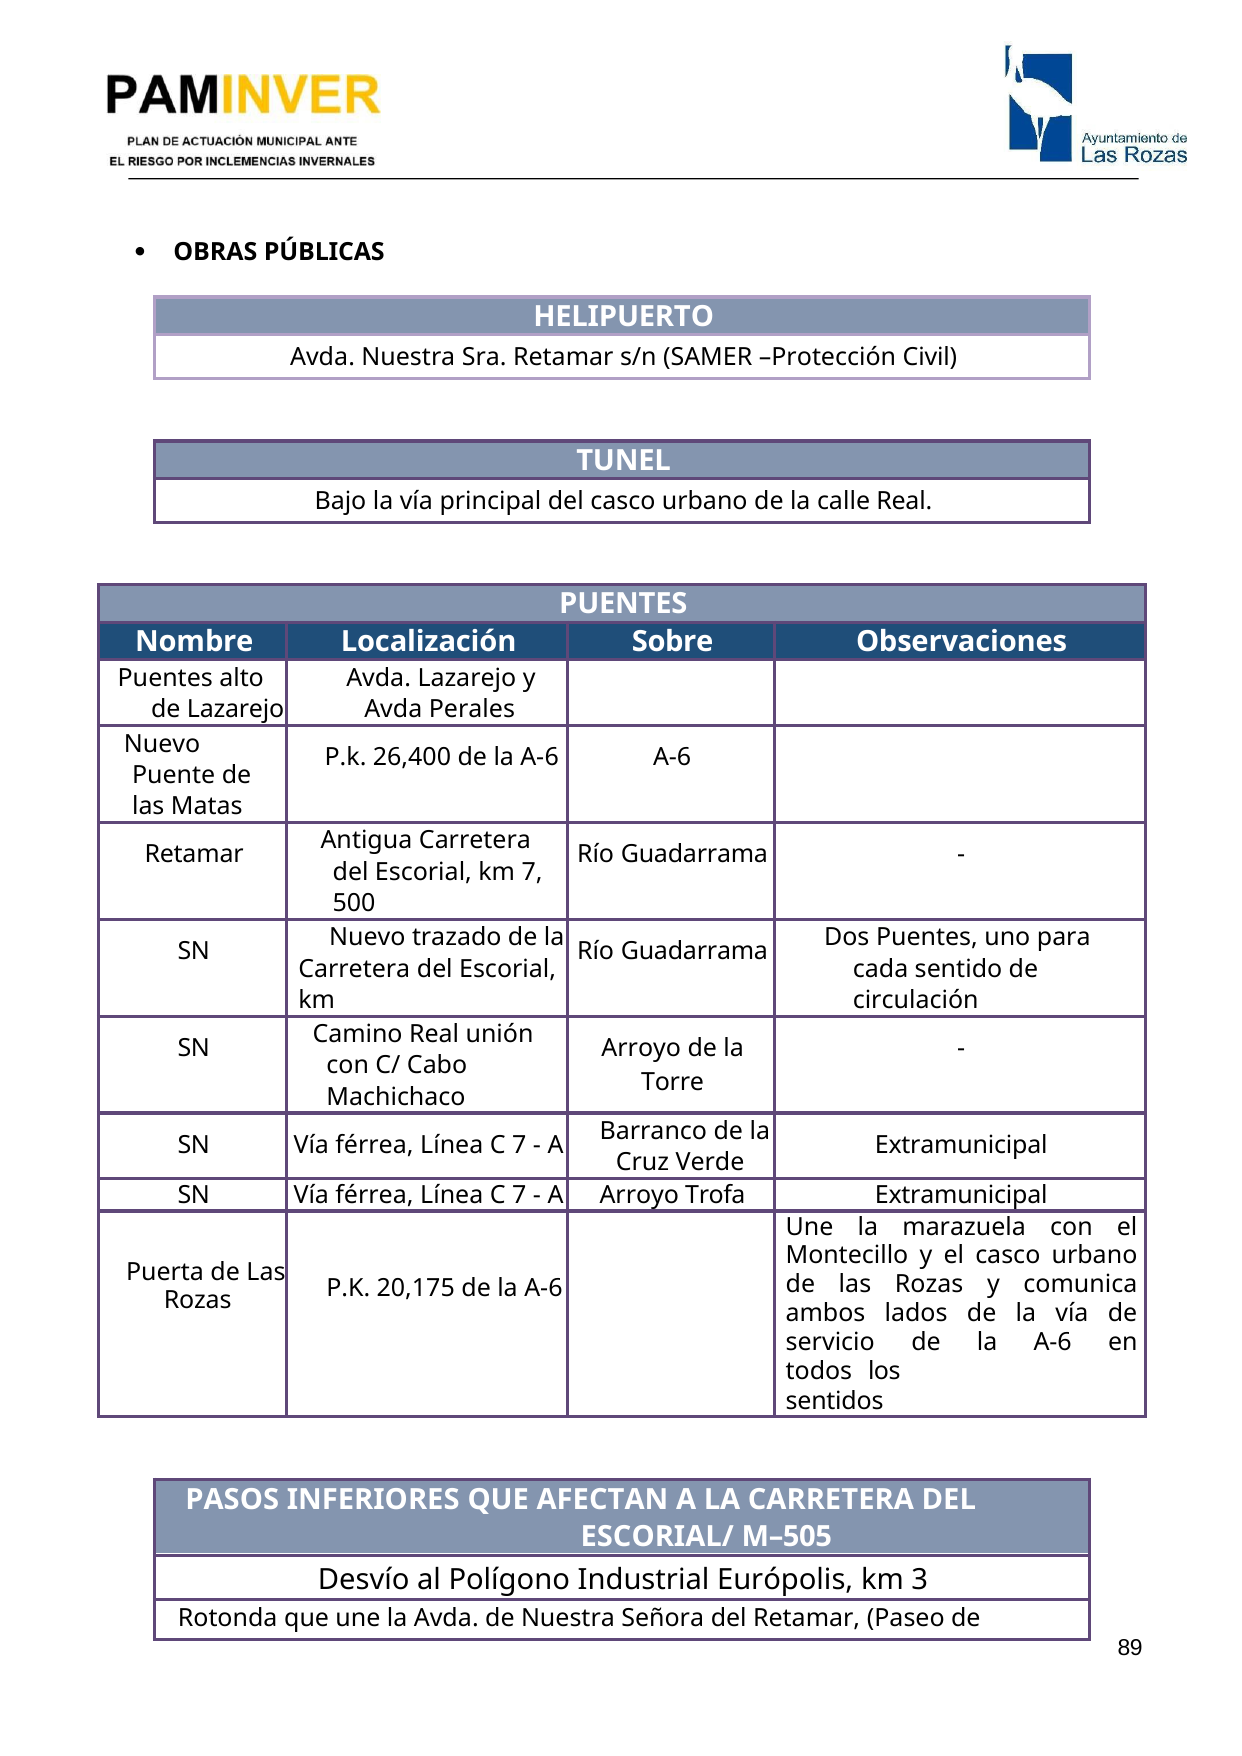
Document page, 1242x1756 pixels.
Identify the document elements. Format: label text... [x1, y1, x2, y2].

table_cell Antigua Carretera del Escorial, km 7, 500 [288, 824, 566, 918]
table_cell P.K. 20,175 de la A-6 [288, 1213, 566, 1415]
table_cell [569, 661, 773, 724]
table_cell Dos Puentes, uno para cada sentido de circulación [776, 921, 1144, 1014]
table_cell SN [100, 921, 285, 1014]
table_header PASOS INFERIORES QUE AFECTAN A LA CARRETERA DEL ESCORIAL/ M–505 [156, 1481, 1088, 1553]
table_cell A-6 [569, 727, 773, 821]
table_cell - [776, 1018, 1144, 1111]
table_cell Arroyo Trofa [569, 1180, 773, 1209]
table_header HELIPUERTO [156, 299, 1088, 333]
table_cell Avda. Nuestra Sra. Retamar s/n (SAMER –Protección Civil) [156, 336, 1088, 377]
table_cell Nuevo trazado de la Carretera del Escorial, km [288, 921, 566, 1014]
table_cell Vía férrea, Línea C 7 - A [288, 1115, 566, 1177]
table_cell Extramunicipal [776, 1180, 1144, 1209]
table_cell Vía férrea, Línea C 7 - A [288, 1180, 566, 1209]
table_cell Une la marazuela con el Montecillo y el casco urbano de las Rozas y comunica ambos lados de la vía de servicio de la A-6 en todos los sentidos [776, 1213, 1144, 1415]
table_cell [569, 1213, 773, 1415]
list OBRAS PÚBLICAS [136, 233, 1217, 267]
table_cell Desvío al Polígono Industrial Európolis, km 3 [156, 1557, 1088, 1598]
table_cell Localización [288, 624, 566, 658]
table_cell Nombre [100, 624, 285, 658]
table_cell Camino Real unión con C/ Cabo Machichaco [288, 1018, 566, 1111]
table_cell SN [100, 1018, 285, 1111]
table_cell Puerta de Las Rozas [100, 1213, 285, 1415]
table_cell Barranco de la Cruz Verde [569, 1115, 773, 1177]
table_header TUNEL [156, 443, 1088, 477]
table_cell Observaciones [776, 624, 1144, 658]
table_header PUENTES [100, 586, 1144, 621]
table_cell Rotonda que une la Avda. de Nuestra Señora del Retamar, (Paseo de [156, 1601, 1088, 1637]
table_cell Arroyo de la Torre [569, 1018, 773, 1111]
table_cell Puentes alto de Lazarejo [100, 661, 285, 724]
table_cell Bajo la vía principal del casco urbano de la calle Real. [156, 480, 1088, 521]
table_cell Nuevo Puente de las Matas [100, 727, 285, 821]
table_cell Retamar [100, 824, 285, 918]
table_cell Avda. Lazarejo y Avda Perales [288, 661, 566, 724]
table_cell Extramunicipal [776, 1115, 1144, 1177]
table_cell [776, 661, 1144, 724]
table_cell - [776, 824, 1144, 918]
table_cell P.k. 26,400 de la A-6 [288, 727, 566, 821]
table_cell [776, 727, 1144, 821]
table_cell Sobre [569, 624, 773, 658]
table_cell SN [100, 1115, 285, 1177]
table_cell SN [100, 1180, 285, 1209]
table_cell Río Guadarrama [569, 824, 773, 918]
table_cell Río Guadarrama [569, 921, 773, 1014]
